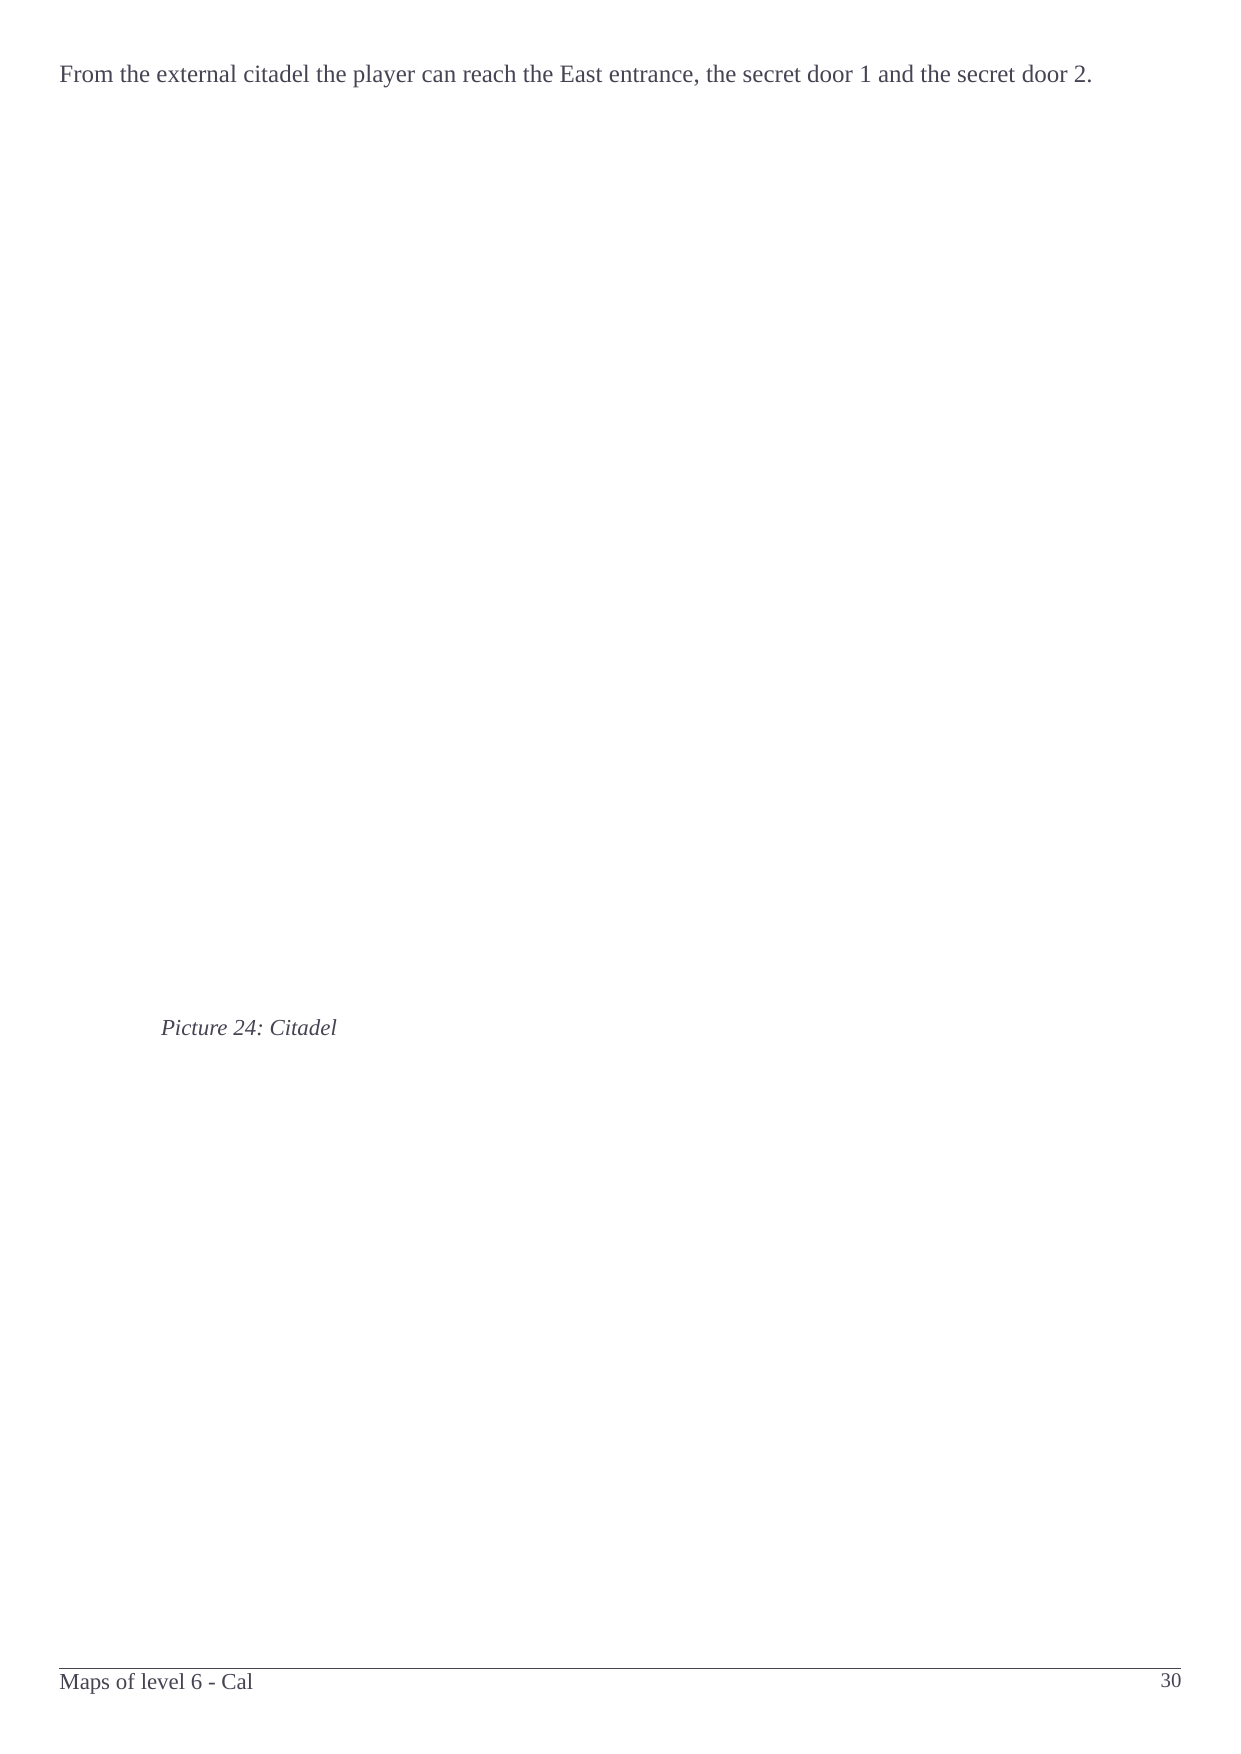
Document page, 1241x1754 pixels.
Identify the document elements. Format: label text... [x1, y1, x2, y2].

table_header From the external citadel the player can reach the East entrance, the secret door 1 and the secret door 2. [59, 59, 1181, 1047]
